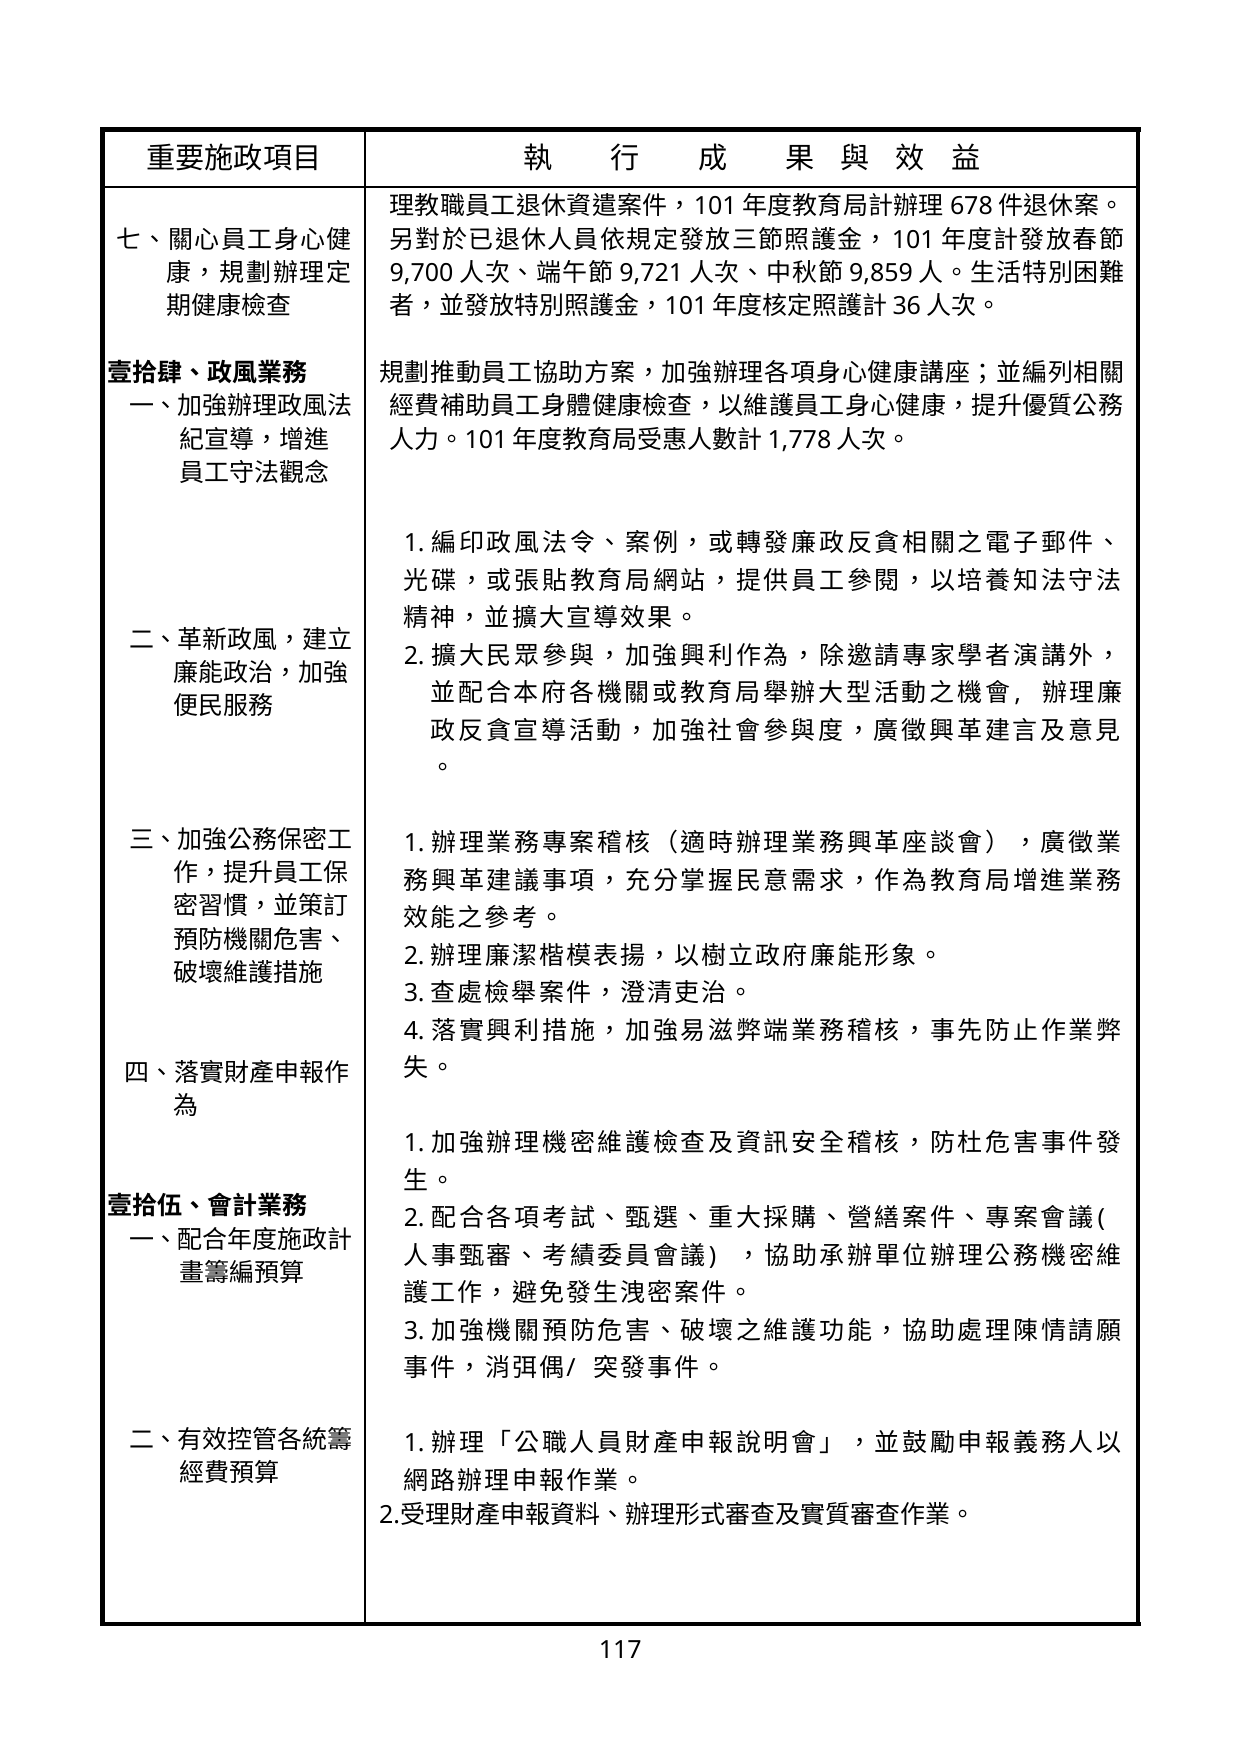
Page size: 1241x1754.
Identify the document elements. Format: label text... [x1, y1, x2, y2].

table_cell 七、關心員工身心健康，規劃辦理定期健康檢查 壹拾肆、政風業務 一、加強辦理政風法紀宣導，增進員工守法觀念 二、革新政風，建立 廉能政治，加強 便民服務 三、加強公務保密工 作，提升員工保 密習慣，並策訂 預防機關危害、 破壞維護措施 四、落實財產申報作 為 壹拾伍、會計業務 一、配合年度施政計畫籌編預算 二、有效控管各統籌經費預算 [105, 188, 364, 1621]
table_header 重要施政項目 [105, 132, 364, 186]
table_header 執 行 成 果 與 效 益 [366, 132, 1136, 186]
table_cell 理教職員工退休資遣案件，101年度教育局計辦理678件退休案。另對於已退休人員依規定發放三節照護金，101年度計發放春節9,700人次、端午節9,721人次、中秋節9,859人。生活特別困難者，並發放特別照護金，101年度核定照護計36人次。 規劃推動員工協助方案，加強辦理各項身心健康講座；並編列相關經費補助員工身體健康檢查，以維護員工身心健康，提升優質公務人力。101年度教育局受惠人數計1,778人次。 1.編印政風法令、案例，或轉發廉政反貪相關之電子郵件、光碟，或張貼教育局網站，提供員工參閱，以培養知法守法精神，並擴大宣導效果。 2.擴大民眾參與，加強興利作為，除邀請專家學者演講外，並配合本府各機關或教育局舉辦大型活動之機會,辦理廉政反貪宣導活動，加強社會參與度，廣徵興革建言及意見。 1.辦理業務專案稽核（適時辦理業務興革座談會），廣徵業務興革建議事項，充分掌握民意需求，作為教育局增進業務效能之參考。 2.辦理廉潔楷模表揚，以樹立政府廉能形象。 3.查處檢舉案件，澄清吏治。 4.落實興利措施，加強易滋弊端業務稽核，事先防止作業弊失。 1.加強辦理機密維護檢查及資訊安全稽核，防杜危害事件發生。 2.配合各項考試、甄選、重大採購、營繕案件、專案會議(人事甄審、考績委員會議)，協助承辦單位辦理公務機密維護工作，避免發生洩密案件。 3.加強機關預防危害、破壞之維護功能，協助處理陳情請願事件，消弭偶/突發事件。 1.辦理「公職人員財產申報說明會」，並鼓勵申報義務人以網路辦理申報作業。 2.受理財產申報資料、辦理形式審查及實質審查作業。 [366, 188, 1136, 1621]
